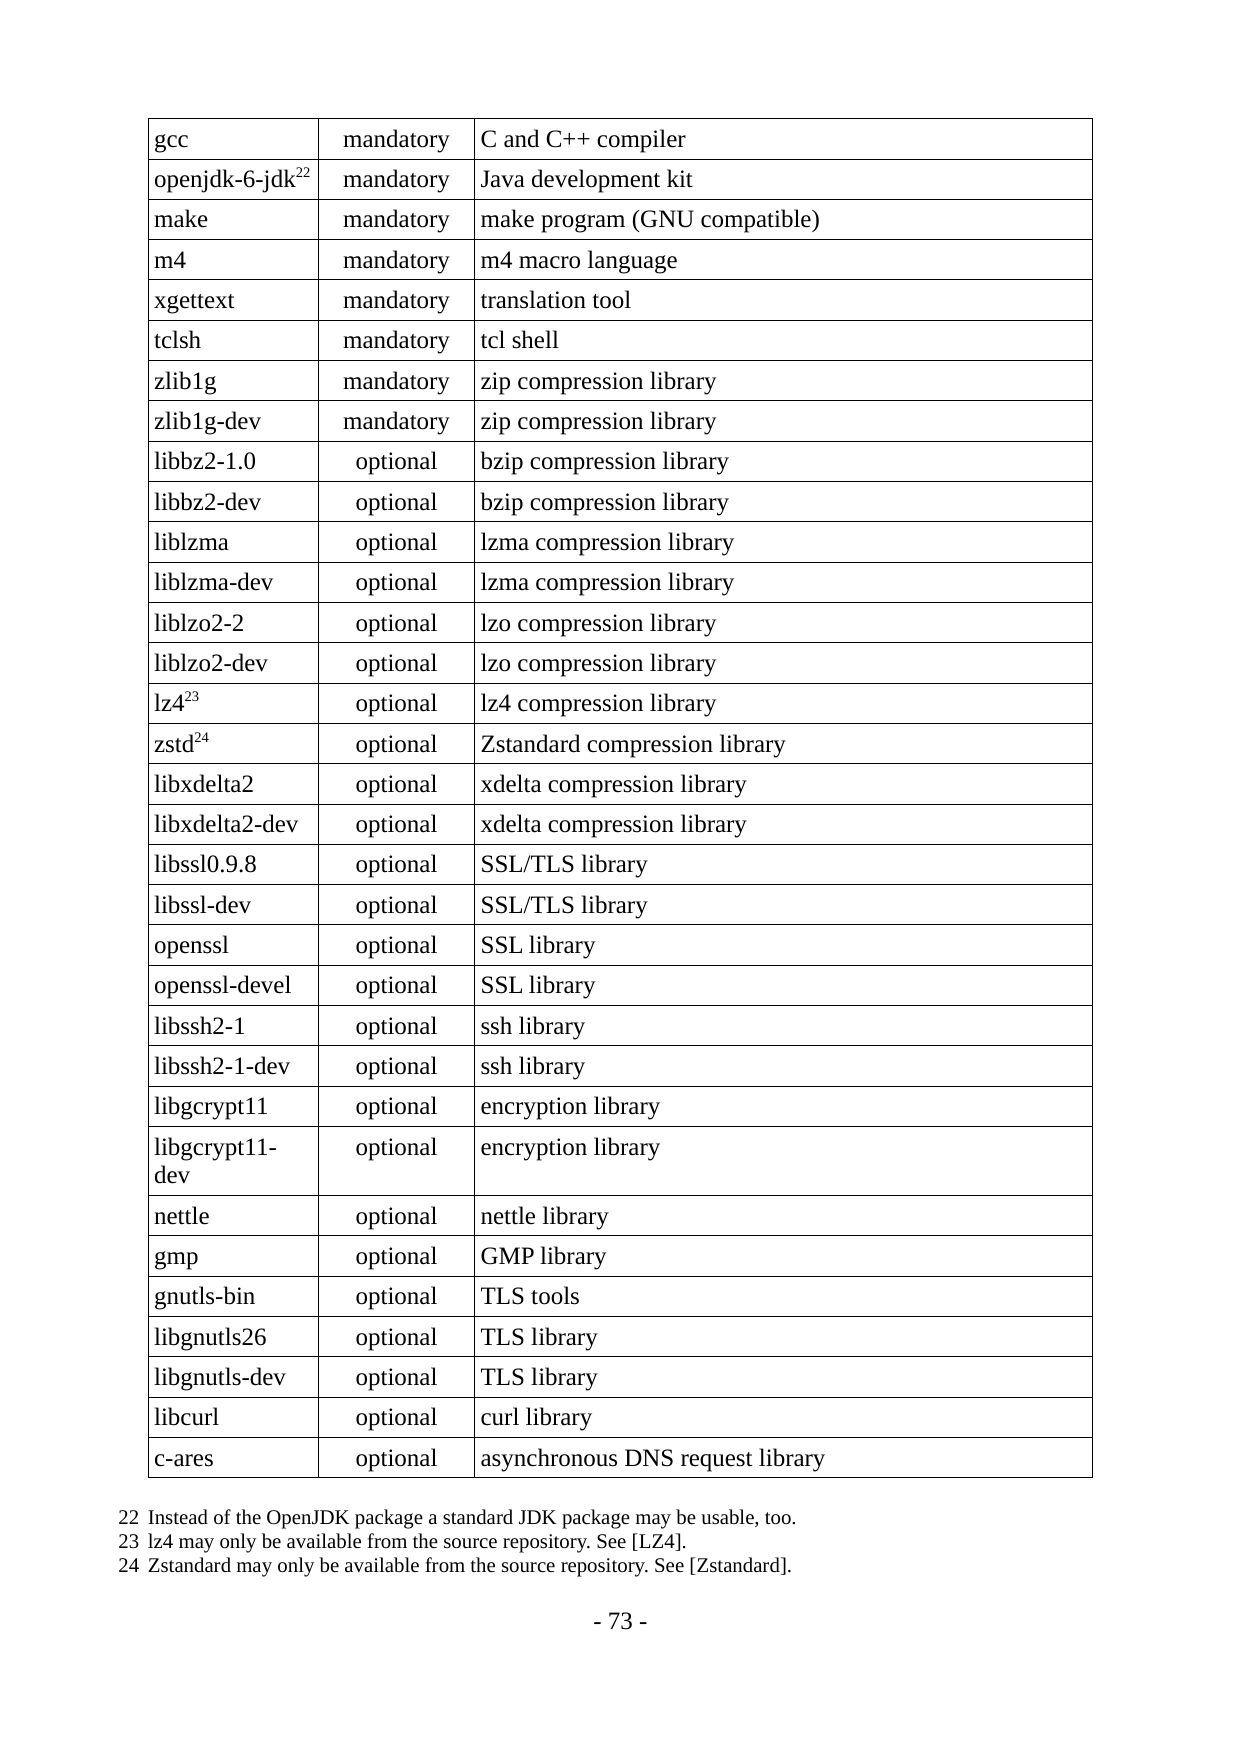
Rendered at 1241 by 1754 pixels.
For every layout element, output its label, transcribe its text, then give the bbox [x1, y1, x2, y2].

table_cell optional [319, 482, 474, 521]
table_cell libgcrypt11 [149, 1087, 318, 1126]
table_cell openjdk-6-jdk [149, 160, 318, 199]
table_cell c-ares [149, 1438, 318, 1477]
table_cell libbz2-1.0 [149, 442, 318, 481]
table_cell liblzma-dev [149, 563, 318, 602]
table_cell optional [319, 1236, 474, 1276]
table_cell tclsh [149, 321, 318, 360]
table_cell optional [319, 442, 474, 481]
table_cell mandatory [319, 321, 474, 360]
table_cell libssh2-1 [149, 1006, 318, 1045]
table_cell openssl-devel [149, 966, 318, 1005]
table_cell SSL/TLS library [475, 885, 1092, 924]
table_cell asynchronous DNS request library [475, 1438, 1092, 1477]
table_cell TLS library [475, 1317, 1092, 1356]
table_cell optional [319, 684, 474, 723]
table_cell bzip compression library [475, 482, 1092, 521]
table_cell lz4 [149, 684, 318, 723]
table_cell libgcrypt11-dev [149, 1127, 318, 1195]
table_cell libxdelta2-dev [149, 805, 318, 844]
table_cell liblzma [149, 522, 318, 562]
table_cell optional [319, 1196, 474, 1235]
table_cell Zstandard compression library [475, 724, 1092, 763]
table_cell zip compression library [475, 361, 1092, 400]
table_cell gcc [149, 119, 318, 158]
table_cell mandatory [319, 119, 474, 158]
table_cell optional [319, 1006, 474, 1045]
table_cell ssh library [475, 1046, 1092, 1086]
table_cell libcurl [149, 1398, 318, 1437]
table_cell zip compression library [475, 401, 1092, 441]
table_cell lzo compression library [475, 603, 1092, 642]
table_cell libxdelta2 [149, 764, 318, 803]
table_cell GMP library [475, 1236, 1092, 1276]
table_cell SSL library [475, 966, 1092, 1005]
table_cell lzma compression library [475, 522, 1092, 562]
table_cell lz4 compression library [475, 684, 1092, 723]
table_cell libgnutls-dev [149, 1357, 318, 1397]
table_cell encryption library [475, 1087, 1092, 1126]
table_cell xdelta compression library [475, 805, 1092, 844]
table_cell libssh2-1-dev [149, 1046, 318, 1086]
table_cell optional [319, 925, 474, 965]
table_cell optional [319, 603, 474, 642]
table_cell optional [319, 643, 474, 682]
table_cell libbz2-dev [149, 482, 318, 521]
table_cell TLS tools [475, 1277, 1092, 1316]
table_cell nettle [149, 1196, 318, 1235]
table_cell optional [319, 563, 474, 602]
table_cell optional [319, 885, 474, 924]
table_cell mandatory [319, 280, 474, 320]
table_cell libssl0.9.8 [149, 845, 318, 884]
table_cell optional [319, 1357, 474, 1397]
table_cell TLS library [475, 1357, 1092, 1397]
table_cell optional [319, 724, 474, 763]
table_cell tcl shell [475, 321, 1092, 360]
table_cell libgnutls26 [149, 1317, 318, 1356]
table_cell encryption library [475, 1127, 1092, 1195]
table_cell zlib1g-dev [149, 401, 318, 441]
table_cell make [149, 200, 318, 239]
table_cell SSL library [475, 925, 1092, 965]
table_cell optional [319, 845, 474, 884]
table_cell curl library [475, 1398, 1092, 1437]
table_cell xdelta compression library [475, 764, 1092, 803]
table_cell mandatory [319, 240, 474, 279]
table_cell lzo compression library [475, 643, 1092, 682]
table_cell C and C++ compiler [475, 119, 1092, 158]
table_cell bzip compression library [475, 442, 1092, 481]
table_cell zstd [149, 724, 318, 763]
table_cell optional [319, 1277, 474, 1316]
table_cell lzma compression library [475, 563, 1092, 602]
table_cell translation tool [475, 280, 1092, 320]
table_cell m4 macro language [475, 240, 1092, 279]
table_cell optional [319, 1438, 474, 1477]
table_cell optional [319, 805, 474, 844]
table_cell nettle library [475, 1196, 1092, 1235]
table_cell optional [319, 764, 474, 803]
table_cell SSL/TLS library [475, 845, 1092, 884]
table_cell liblzo2-dev [149, 643, 318, 682]
table_cell liblzo2-2 [149, 603, 318, 642]
table_cell gmp [149, 1236, 318, 1276]
table_cell openssl [149, 925, 318, 965]
table_cell Java development kit [475, 160, 1092, 199]
table_cell gnutls-bin [149, 1277, 318, 1316]
table_cell zlib1g [149, 361, 318, 400]
table_cell mandatory [319, 200, 474, 239]
table_cell mandatory [319, 361, 474, 400]
table_cell optional [319, 966, 474, 1005]
table_cell optional [319, 1317, 474, 1356]
table_cell optional [319, 1087, 474, 1126]
table_cell libssl-dev [149, 885, 318, 924]
table_cell optional [319, 522, 474, 562]
table_cell make program (GNU compatible) [475, 200, 1092, 239]
table_cell optional [319, 1046, 474, 1086]
table_cell xgettext [149, 280, 318, 320]
table_cell optional [319, 1398, 474, 1437]
table_cell mandatory [319, 401, 474, 441]
table_cell ssh library [475, 1006, 1092, 1045]
table_cell m4 [149, 240, 318, 279]
table_cell optional [319, 1127, 474, 1195]
table_cell mandatory [319, 160, 474, 199]
